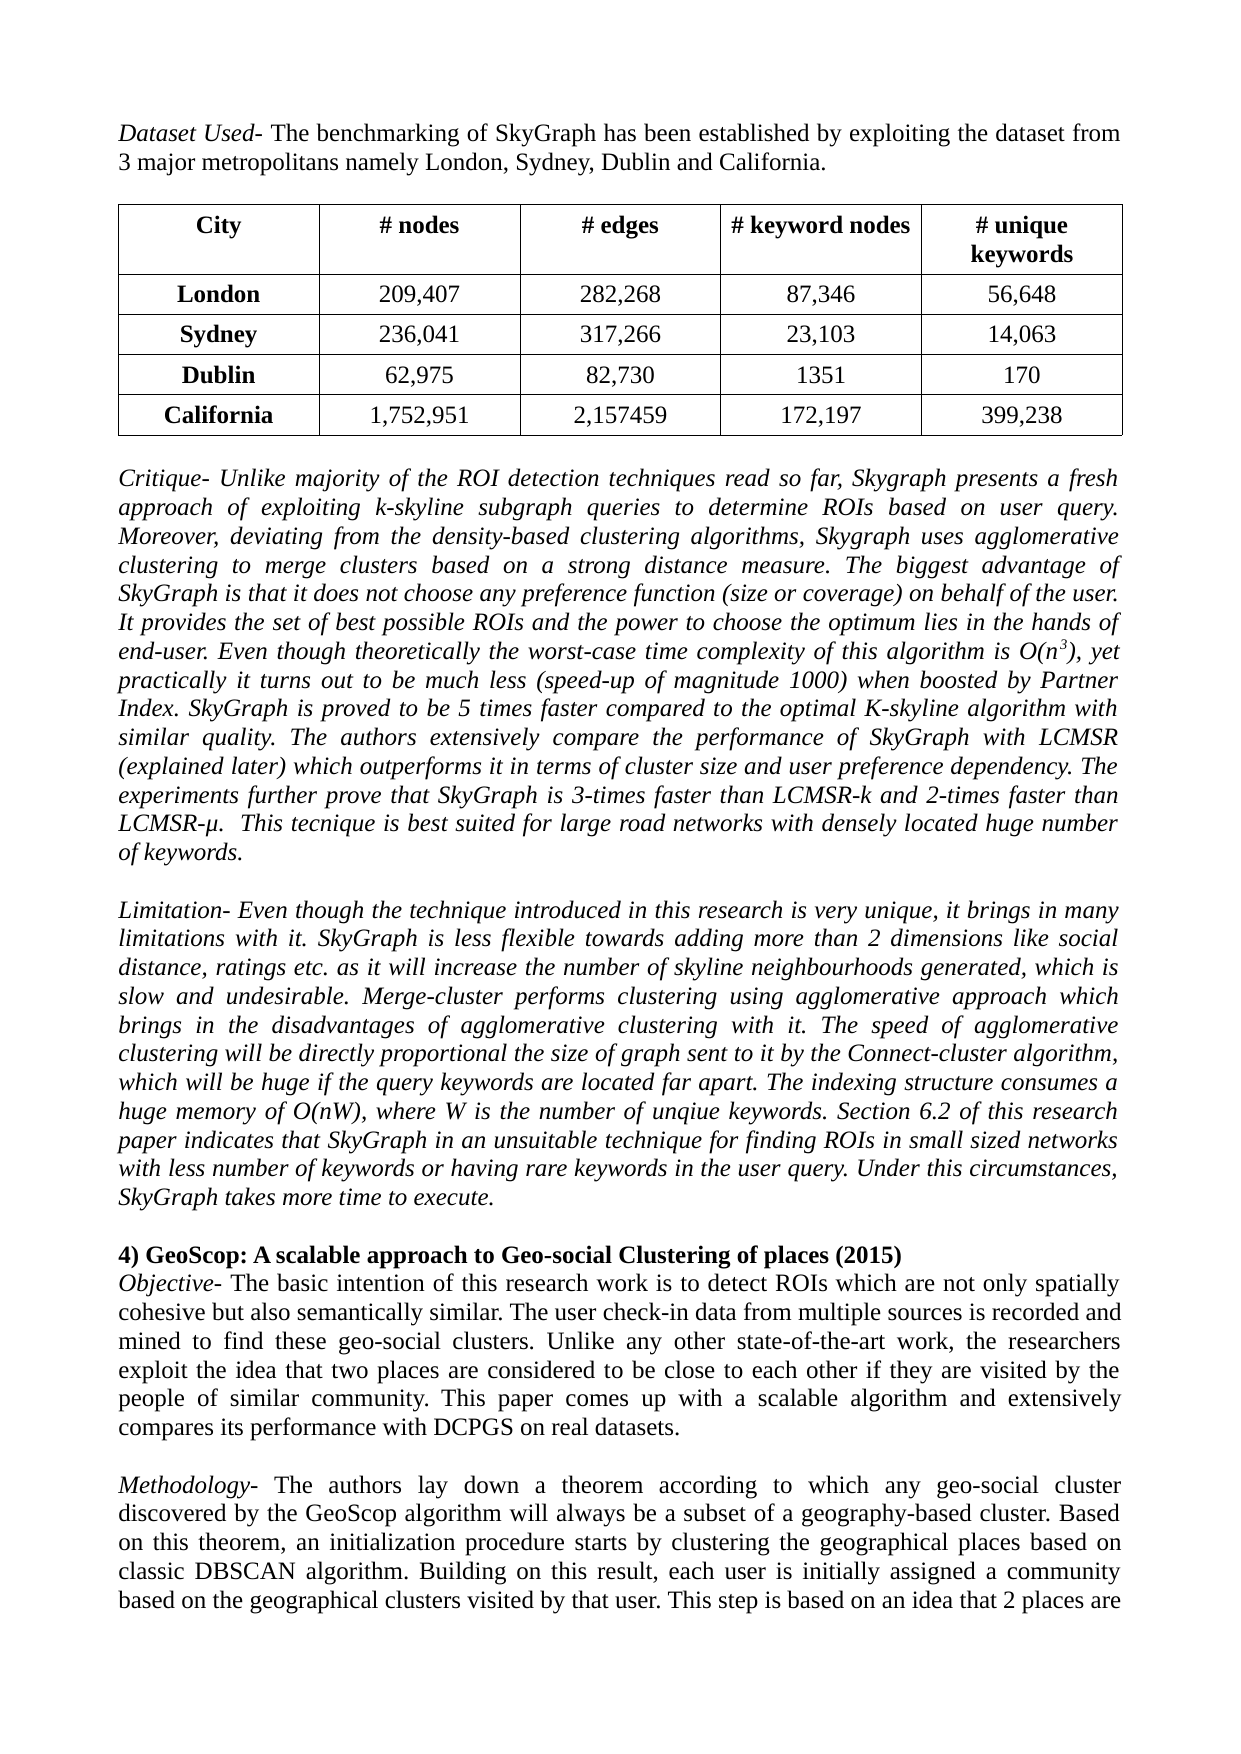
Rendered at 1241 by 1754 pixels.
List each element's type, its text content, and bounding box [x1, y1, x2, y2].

table_cell 1351 [721, 355, 921, 394]
table_header # unique keywords [922, 205, 1122, 273]
table_header # keyword nodes [721, 205, 921, 273]
table_cell 87,346 [721, 275, 921, 314]
table_header # edges [521, 205, 720, 273]
table_cell 2,157459 [521, 395, 720, 435]
table_cell London [119, 275, 319, 314]
text Critique- Unlike majority of the ROI detection techniques read so far, Skygraph presents a fresh approach of exploiting k-skyline subgraph queries to determine ROIs based on user query. Moreover, deviating from the density-based clustering algorithms, Skygraph uses agglomerative clustering to merge clusters based on a strong distance measure. The biggest advantage of SkyGraph is that it does not choose any preference function (size or coverage) on behalf of the user. It provides the set of best possible ROIs and the power to choose the optimum lies in the hands of end-user. Even though theoretically the worst-case time complexity of this algorithm is O(n3), yet practically it turns out to be much less (speed-up of magnitude 1000) when boosted by Partner Index. SkyGraph is proved to be 5 times faster compared to the optimal K-skyline algorithm with similar quality. The authors extensively compare the performance of SkyGraph with LCMSR (explained later) which outperforms it in terms of cluster size and user preference dependency. The experiments further prove that SkyGraph is 3-times faster than LCMSR-k and 2-times faster than LCMSR-μ. This tecnique is best suited for large road networks with densely located huge number of keywords. [118, 463, 1122, 866]
table_cell 14,063 [922, 315, 1122, 354]
table_cell 236,041 [320, 315, 520, 354]
table_cell 317,266 [521, 315, 720, 354]
table_header # nodes [320, 205, 520, 273]
table_cell 170 [922, 355, 1122, 394]
text 4) GeoScop: A scalable approach to Geo-social Clustering of places (2015) [118, 1240, 1122, 1268]
table_cell Sydney [119, 315, 319, 354]
table_cell 23,103 [721, 315, 921, 354]
table_cell 82,730 [521, 355, 720, 394]
table_cell California [119, 395, 319, 435]
text Methodology- The authors lay down a theorem according to which any geo-social cluster discovered by the GeoScop algorithm will always be a subset of a geography-based cluster. Based on this theorem, an initialization procedure starts by clustering the geographical places based on classic DBSCAN algorithm. Building on this result, each user is initially assigned a community based on the geographical clusters visited by that user. This step is based on an idea that 2 places are [118, 1470, 1122, 1613]
table_cell 209,407 [320, 275, 520, 314]
table_cell 282,268 [521, 275, 720, 314]
table_header City [119, 205, 319, 273]
table_cell 399,238 [922, 395, 1122, 435]
text Limitation- Even though the technique introduced in this research is very unique, it brings in many limitations with it. SkyGraph is less flexible towards adding more than 2 dimensions like social distance, ratings etc. as it will increase the number of skyline neighbourhoods generated, which is slow and undesirable. Merge-cluster performs clustering using agglomerative approach which brings in the disadvantages of agglomerative clustering with it. The speed of agglomerative clustering will be directly proportional the size of graph sent to it by the Connect-cluster algorithm, which will be huge if the query keywords are located far apart. The indexing structure consumes a huge memory of O(nW), where W is the number of unqiue keywords. Section 6.2 of this research paper indicates that SkyGraph in an unsuitable technique for finding ROIs in small sized networks with less number of keywords or having rare keywords in the user query. Under this circumstances, SkyGraph takes more time to execute. [118, 895, 1122, 1211]
text Objective- The basic intention of this research work is to detect ROIs which are not only spatially cohesive but also semantically similar. The user check-in data from multiple sources is recorded and mined to find these geo-social clusters. Unlike any other state-of-the-art work, the researchers exploit the idea that two places are considered to be close to each other if they are visited by the people of similar community. This paper comes up with a scalable algorithm and extensively compares its performance with DCPGS on real datasets. [118, 1268, 1122, 1441]
text Dataset Used- The benchmarking of SkyGraph has been established by exploiting the dataset from 3 major metropolitans namely London, Sydney, Dublin and California. [118, 118, 1122, 176]
table_cell Dublin [119, 355, 319, 394]
table_cell 172,197 [721, 395, 921, 435]
table_cell 62,975 [320, 355, 520, 394]
table_cell 1,752,951 [320, 395, 520, 435]
table_cell 56,648 [922, 275, 1122, 314]
